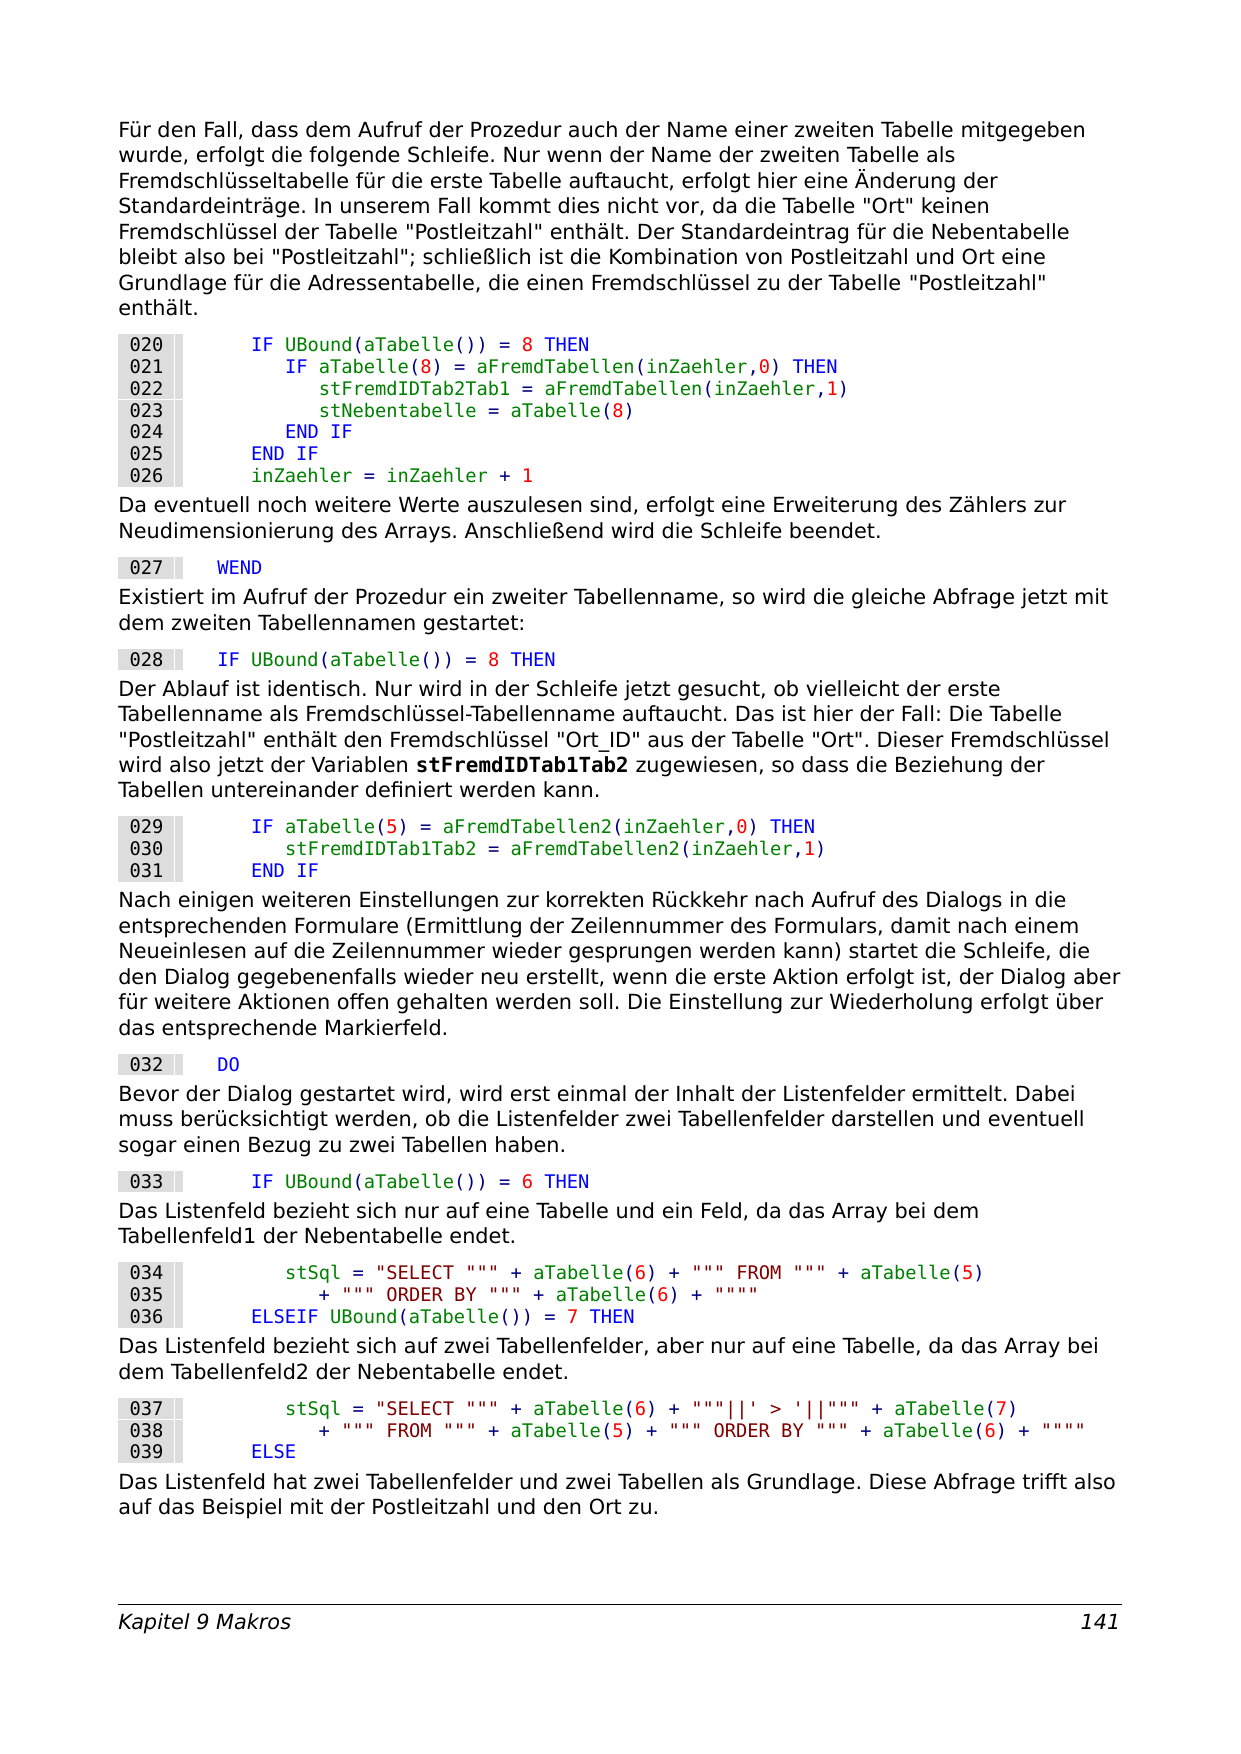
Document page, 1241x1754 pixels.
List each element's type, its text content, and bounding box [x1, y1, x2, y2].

text Der Ablauf ist identisch. Nur wird in der Schleife jetzt gesucht, ob vielleicht der erste Tabellenname als Fremdschlüssel-Tabellenname auftaucht. Das ist hier der Fall: Die Tabelle "Postleitzahl" enthält den Fremdschlüssel "Ort_ID" aus der Tabelle "Ort". Dieser Fremdschlüssel wird also jetzt der Variablen stFremdIDTab1Tab2 zugewiesen, so dass die Beziehung der Tabellen untereinander definiert werden kann. [118, 677, 1122, 803]
list ELSE [183, 1441, 1122, 1463]
text Das Listenfeld hat zwei Tabellenfelder und zwei Tabellen als Grundlage. Diese Abfrage trifft also auf das Beispiel mit der Postleitzahl und den Ort zu. [118, 1470, 1122, 1519]
list IF aTabelle(8) = aFremdTabellen(inZaehler,0) THEN [183, 356, 1122, 378]
list IF UBound(aTabelle()) = 6 THEN [183, 1171, 1122, 1192]
list + """ ORDER BY """ + aTabelle(6) + """" [183, 1284, 1122, 1306]
list END IF [183, 443, 1122, 465]
list IF UBound(aTabelle()) = 8 THEN [118, 648, 1122, 670]
text Nach einigen weiteren Einstellungen zur korrekten Rückkehr nach Aufruf des Dialogs in die entsprechenden Formulare (Ermittlung der Zeilennummer des Formulars, damit nach einem Neueinlesen auf die Zeilennummer wieder gesprungen werden kann) startet die Schleife, die den Dialog gegebenenfalls wieder neu erstellt, wenn die erste Aktion erfolgt ist, der Dialog aber für weitere Aktionen offen gehalten werden soll. Die Einstellung zur Wiederholung erfolgt über das entsprechende Markierfeld. [118, 888, 1122, 1040]
list END IF [183, 860, 1122, 882]
list stFremdIDTab1Tab2 = aFremdTabellen2(inZaehler,1) [183, 838, 1122, 860]
text Da eventuell noch weitere Werte auszulesen sind, erfolgt eine Erweiterung des Zählers zur Neudimensionierung des Arrays. Anschließend wird die Schleife beendet. [118, 493, 1122, 543]
list IF UBound(aTabelle()) = 8 THEN [183, 334, 1122, 356]
list stFremdIDTab2Tab1 = aFremdTabellen(inZaehler,1) [183, 378, 1122, 399]
list inZaehler = inZaehler + 1 [183, 465, 1122, 487]
text Für den Fall, dass dem Aufruf der Prozedur auch der Name einer zweiten Tabelle mitgegeben wurde, erfolgt die folgende Schleife. Nur wenn der Name der zweiten Tabelle als Fremdschlüsseltabelle für die erste Tabelle auftaucht, erfolgt hier eine Änderung der Standardeinträge. In unserem Fall kommt dies nicht vor, da die Tabelle "Ort" keinen Fremdschlüssel der Tabelle "Postleitzahl" enthält. Der Standardeintrag für die Nebentabelle bleibt also bei "Postleitzahl"; schließlich ist die Kombination von Postleitzahl und Ort eine Grundlage für die Adressentabelle, die einen Fremdschlüssel zu der Tabelle "Postleitzahl" enthält. [118, 118, 1122, 320]
list DO [118, 1053, 1122, 1075]
list stSql = "SELECT """ + aTabelle(6) + """||' > '||""" + aTabelle(7) [183, 1398, 1122, 1419]
list END IF [183, 421, 1122, 443]
text Das Listenfeld bezieht sich auf zwei Tabellenfelder, aber nur auf eine Tabelle, da das Array bei dem Tabellenfeld2 der Nebentabelle endet. [118, 1334, 1122, 1384]
list + """ FROM """ + aTabelle(5) + """ ORDER BY """ + aTabelle(6) + """" [118, 1419, 1122, 1441]
text Das Listenfeld bezieht sich nur auf eine Tabelle und ein Feld, da das Array bei dem Tabellenfeld1 der Nebentabelle endet. [118, 1199, 1122, 1249]
text Bevor der Dialog gestartet wird, wird erst einmal der Inhalt der Listenfelder ermittelt. Dabei muss berücksichtigt werden, ob die Listenfelder zwei Tabellenfelder darstellen und eventuell sogar einen Bezug zu zwei Tabellen haben. [118, 1082, 1122, 1157]
list ELSEIF UBound(aTabelle()) = 7 THEN [183, 1306, 1122, 1328]
list IF aTabelle(5) = aFremdTabellen2(inZaehler,0) THEN [183, 816, 1122, 838]
text Existiert im Aufruf der Prozedur ein zweiter Tabellenname, so wird die gleiche Abfrage jetzt mit dem zweiten Tabellennamen gestartet: [118, 585, 1122, 635]
list WEND [183, 557, 1122, 579]
list stNebentabelle = aTabelle(8) [118, 399, 1122, 421]
list stSql = "SELECT """ + aTabelle(6) + """ FROM """ + aTabelle(5) [183, 1262, 1122, 1284]
